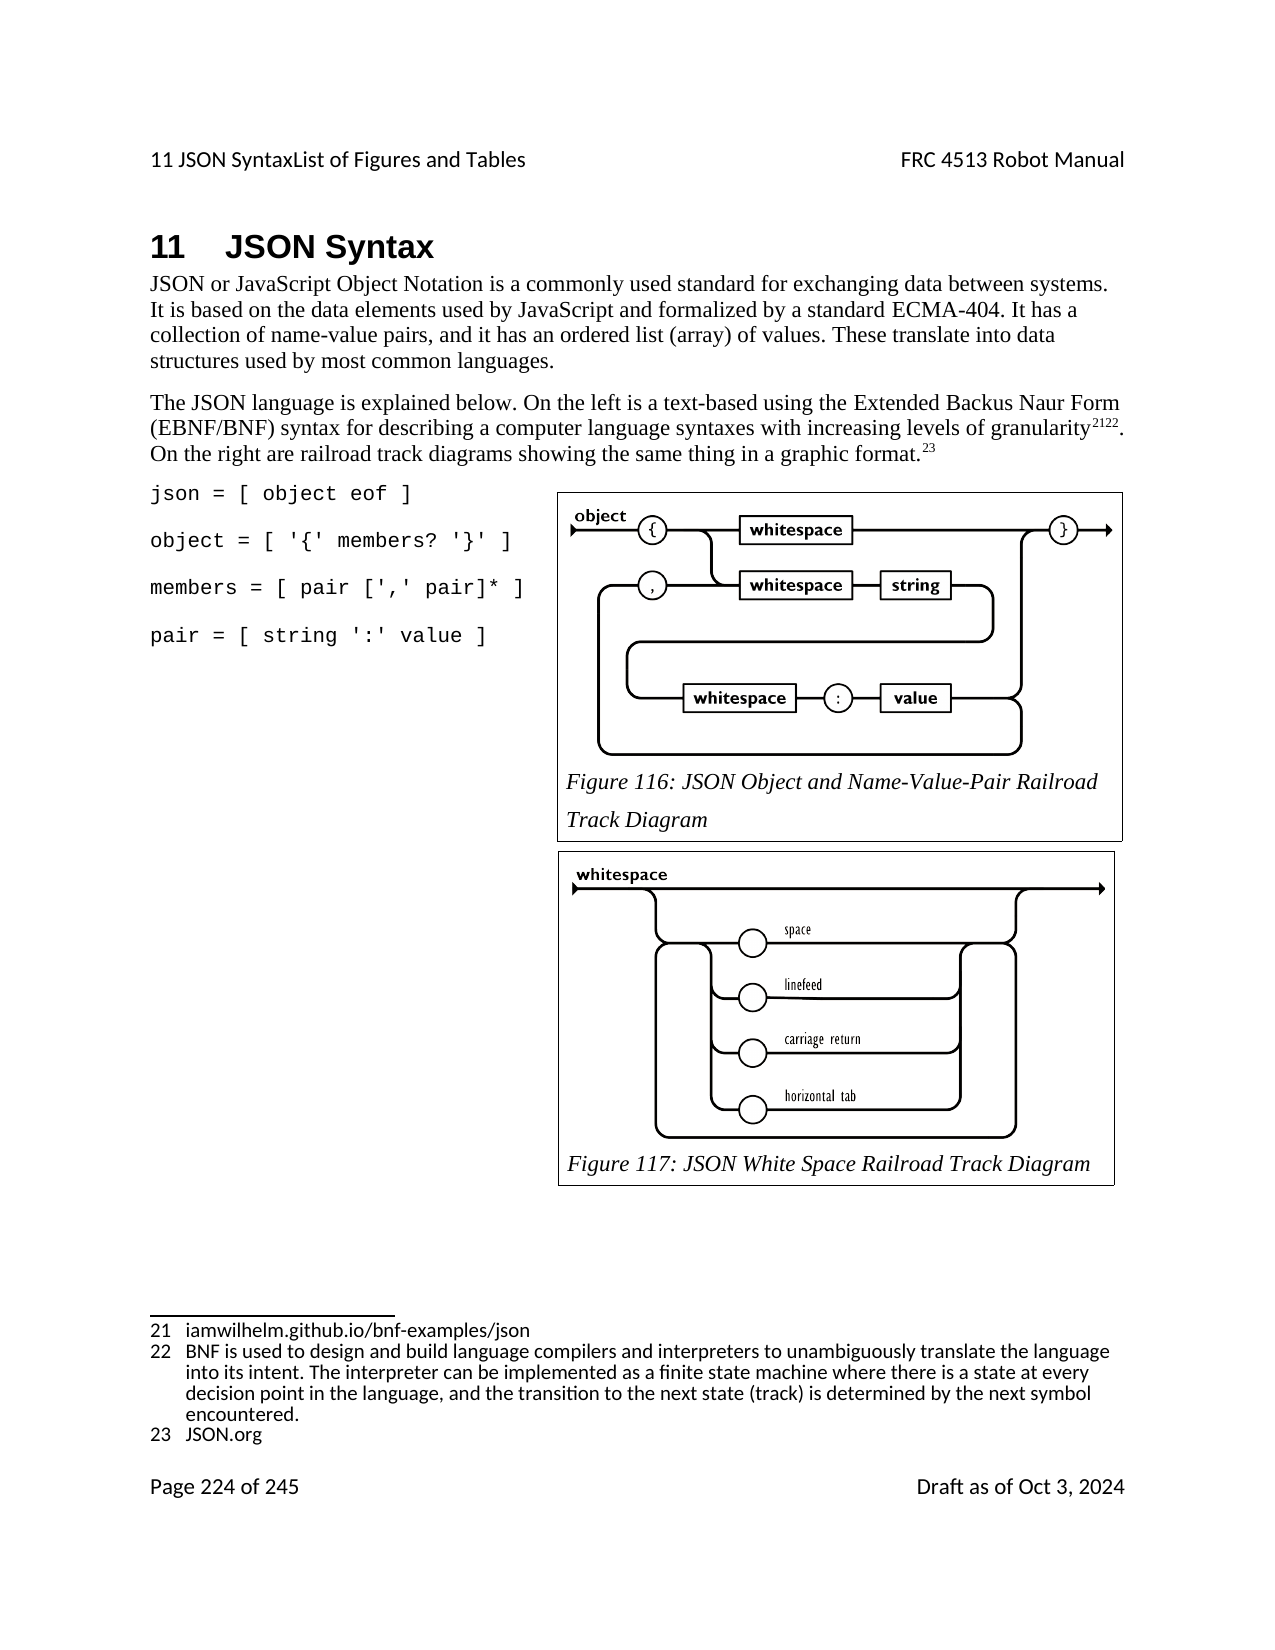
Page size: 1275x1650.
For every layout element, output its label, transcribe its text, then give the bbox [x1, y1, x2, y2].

text BNF is used to design and build language compilers and interpreters to unambiguously translate the language into its intent. The interpreter can be implemented as a finite state machine where there is a state at every decision point in the language, and the transition to the next state (track) is determined by the next symbol encountered. [150, 1343, 1125, 1426]
text Figure 117: JSON White Space Railroad Track Diagram [567, 1139, 1105, 1176]
text members = [ pair [',' pair]* ] [150, 577, 557, 601]
picture [567, 859, 1105, 1139]
text The JSON language is explained below. On the left is a text-based using the Extended Backus Naur Form (EBNF/BNF) syntax for describing a computer language syntaxes with increasing levels of granularity. On the right are railroad track diagrams showing the same thing in a graphic format. [150, 390, 1125, 466]
text iamwilhelm.github.io/bnf-examples/json [150, 1322, 1125, 1343]
text JSON or JavaScript Object Notation is a commonly used standard for exchanging data between systems. It is based on the data elements used by JavaScript and formalized by a standard ECMA-404. It has a collection of name-value pairs, and it has an ordered list (array) of values. These translate into data structures used by most common languages. [150, 271, 1125, 373]
text JSON.org [150, 1426, 1125, 1447]
text json = [ object eof ] [150, 483, 1125, 506]
text Figure 116: JSON Object and Name-Value-Pair Railroad Track Diagram [566, 756, 1113, 832]
text [558, 765, 1122, 838]
subtitle JSON Syntax [150, 228, 1125, 265]
text pair = [ string ':' value ] [150, 624, 557, 648]
text object = [ '{' members? '}' ] [150, 530, 557, 554]
picture [565, 500, 1113, 756]
